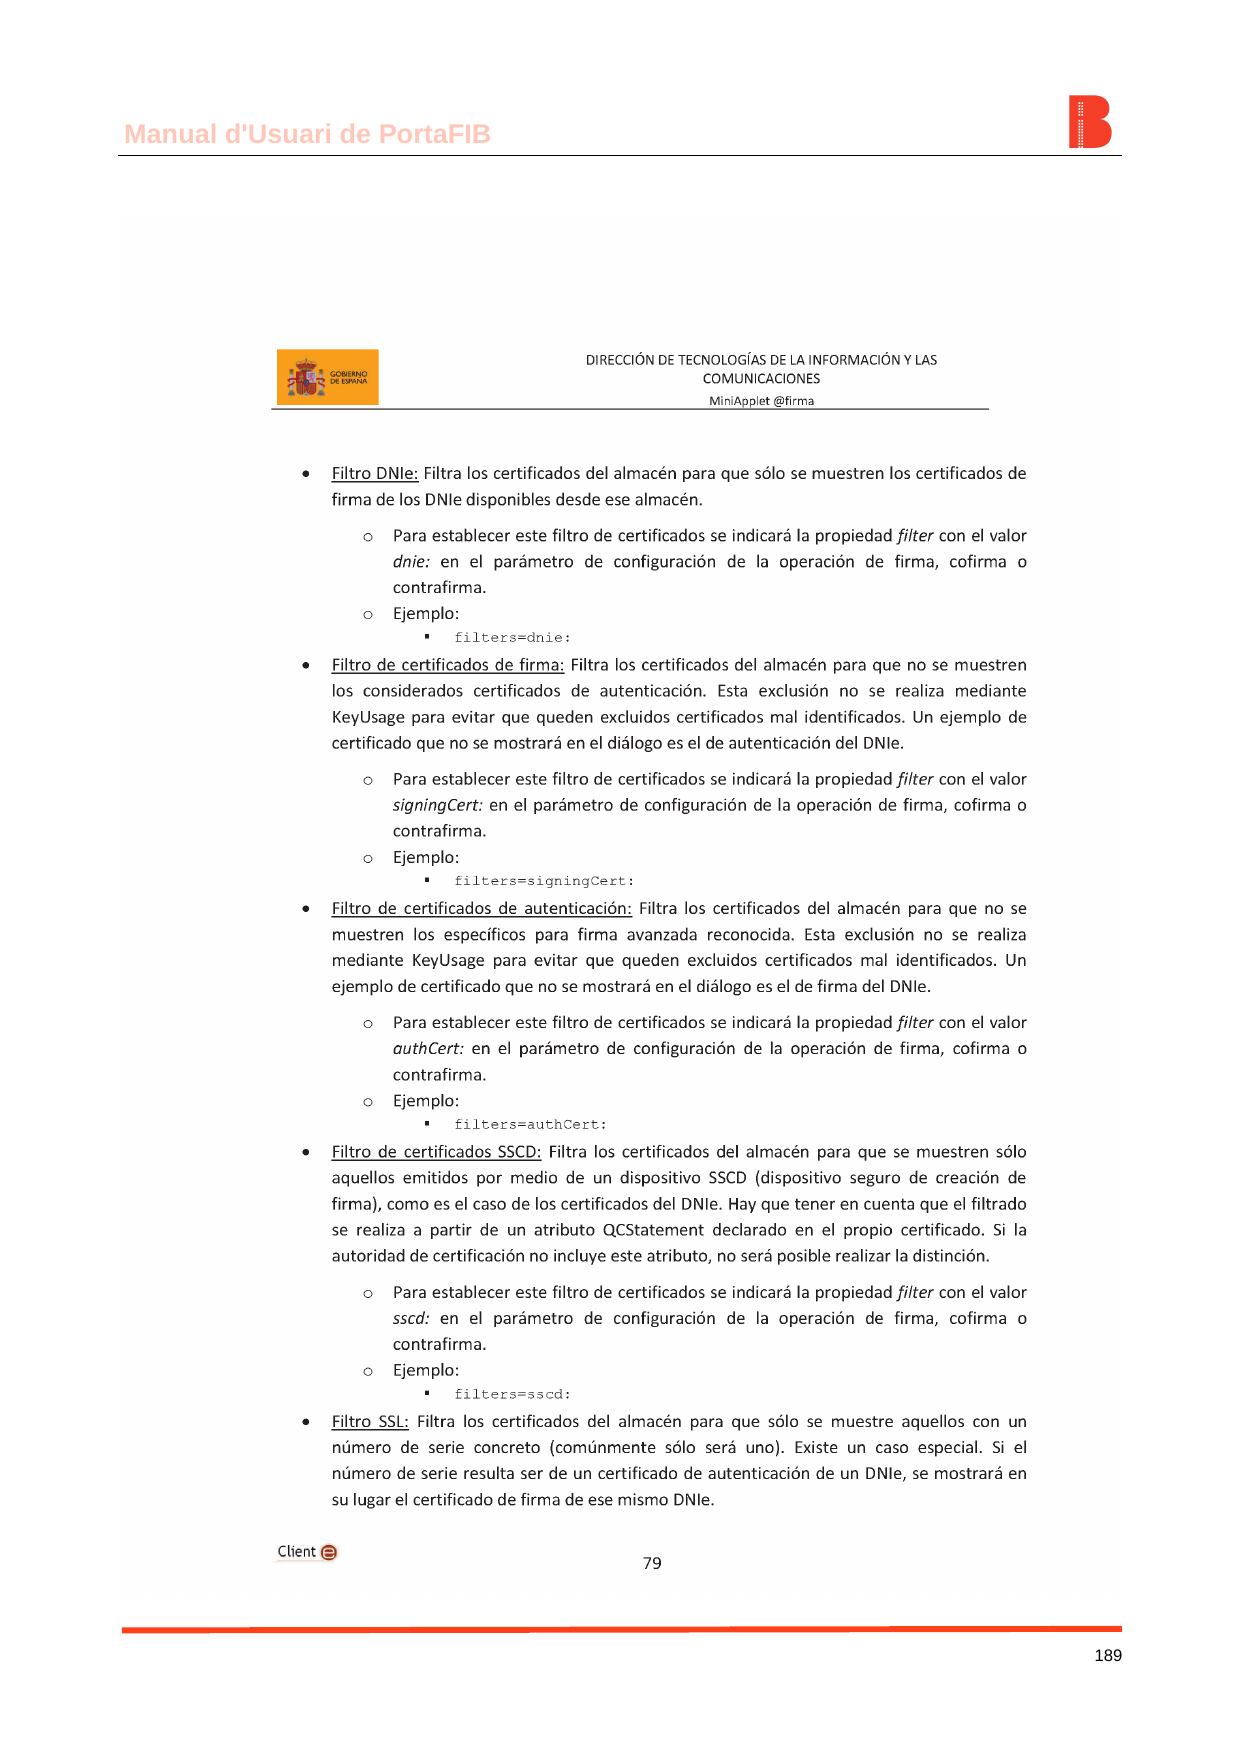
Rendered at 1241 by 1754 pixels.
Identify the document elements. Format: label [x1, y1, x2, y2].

picture [1063, 94, 1117, 150]
